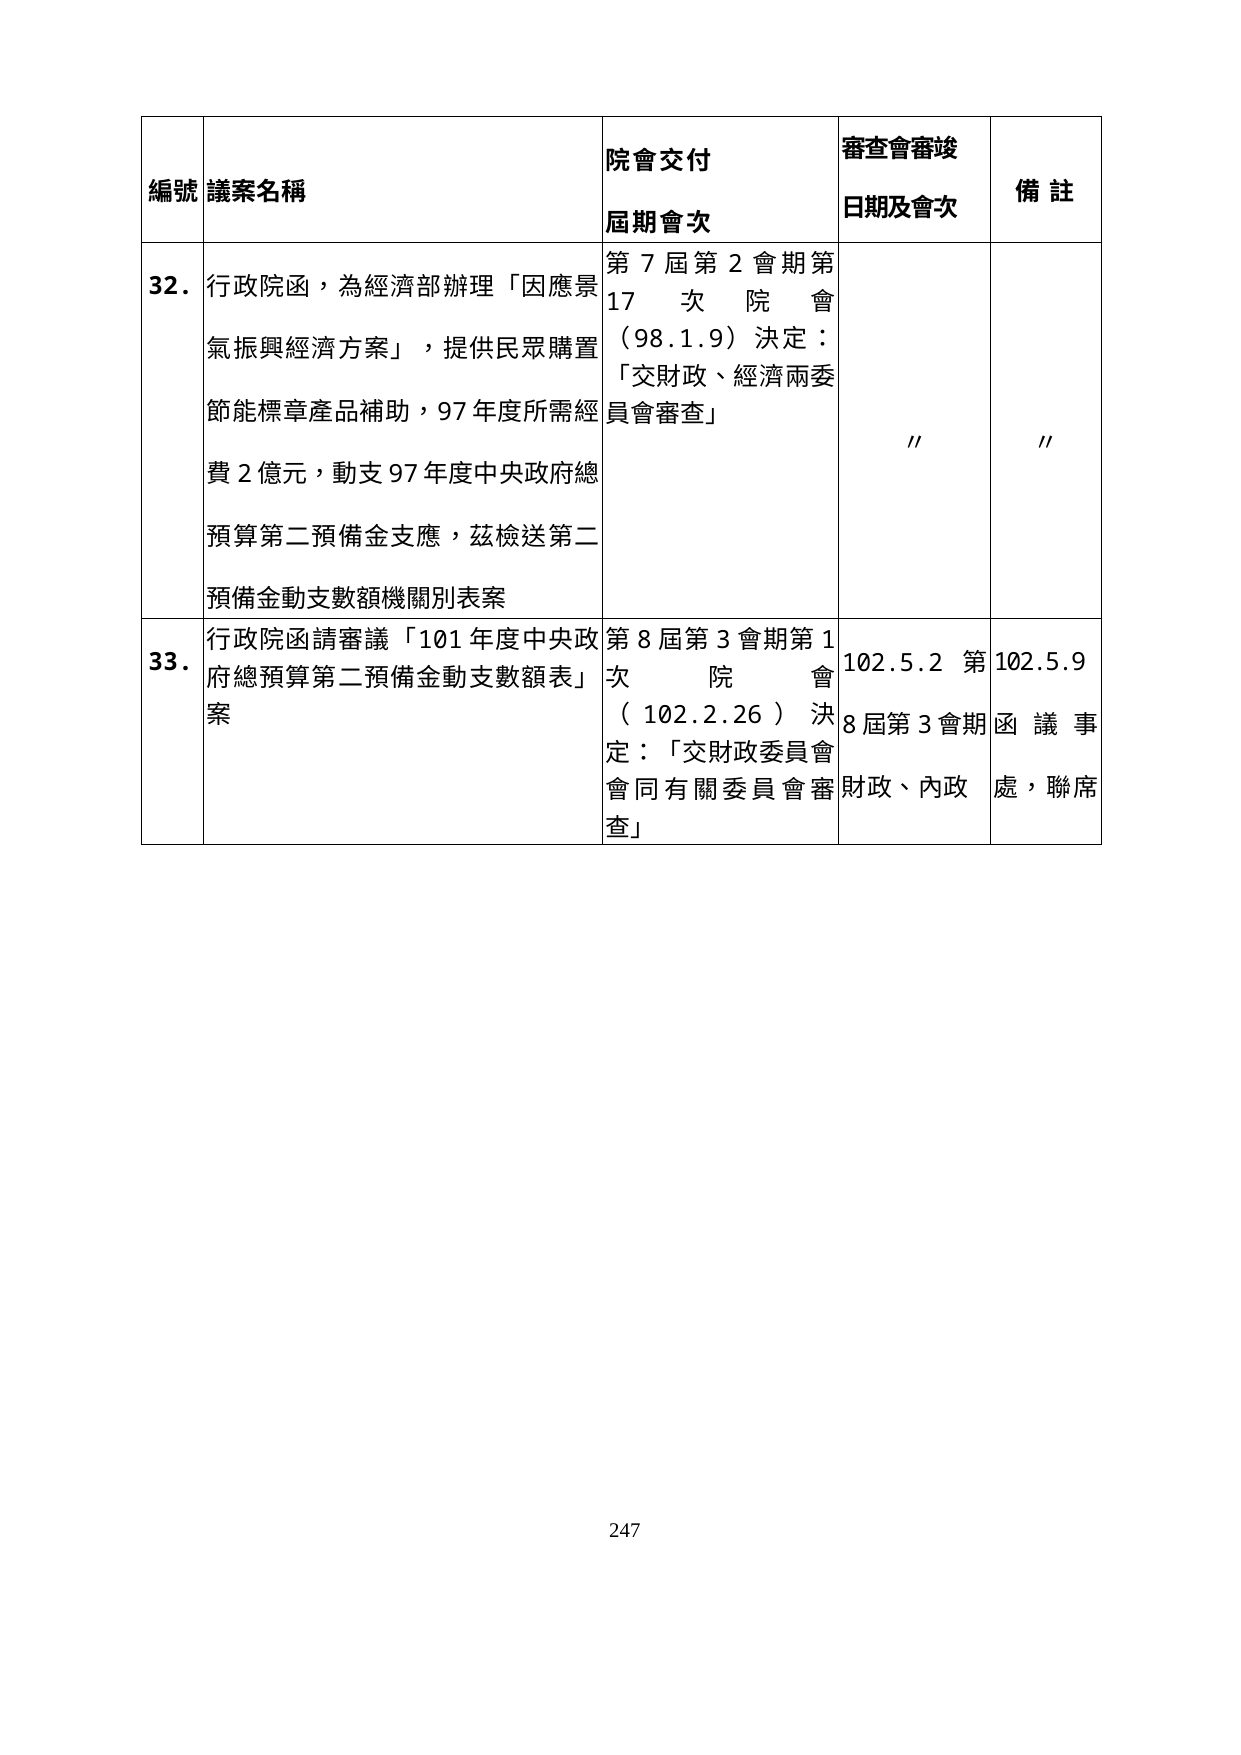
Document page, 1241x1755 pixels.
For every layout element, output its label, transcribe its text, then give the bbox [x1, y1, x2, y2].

table_header 編號 [142, 117, 203, 242]
table_cell 行政院函，為經濟部辦理「因應景氣振興經濟方案」，提供民眾購置節能標章產品補助，97年度所需經費2億元，動支97年度中央政府總預算第二預備金支應，茲檢送第二預備金動支數額機關別表案 [204, 243, 602, 618]
table_cell 〃 [991, 243, 1101, 618]
table_header 議案名稱 [204, 117, 602, 242]
table_header 院會交付 屆期會次 [603, 117, 838, 242]
table_cell 102.5.2第8屆第3會期財政、內政 [839, 619, 990, 844]
table_cell 第7屆第2會期第17次院會（98.1.9）決定：「交財政、經濟兩委員會審查」 [603, 243, 838, 618]
table_header 審查會審竣 日期及會次 [839, 117, 990, 242]
table_cell 行政院函請審議「101年度中央政府總預算第二預備金動支數額表」案 [204, 619, 602, 844]
table_header 備 註 [991, 117, 1101, 242]
table_cell 第8屆第3會期第1次院會（102.2.26）決定：「交財政委員會會同有關委員會審查」 [603, 619, 838, 844]
table_cell [142, 243, 203, 618]
table_cell 102.5.9函議事處，聯席 [991, 619, 1101, 844]
table_cell [142, 619, 203, 844]
table_cell 〃 [839, 243, 990, 618]
